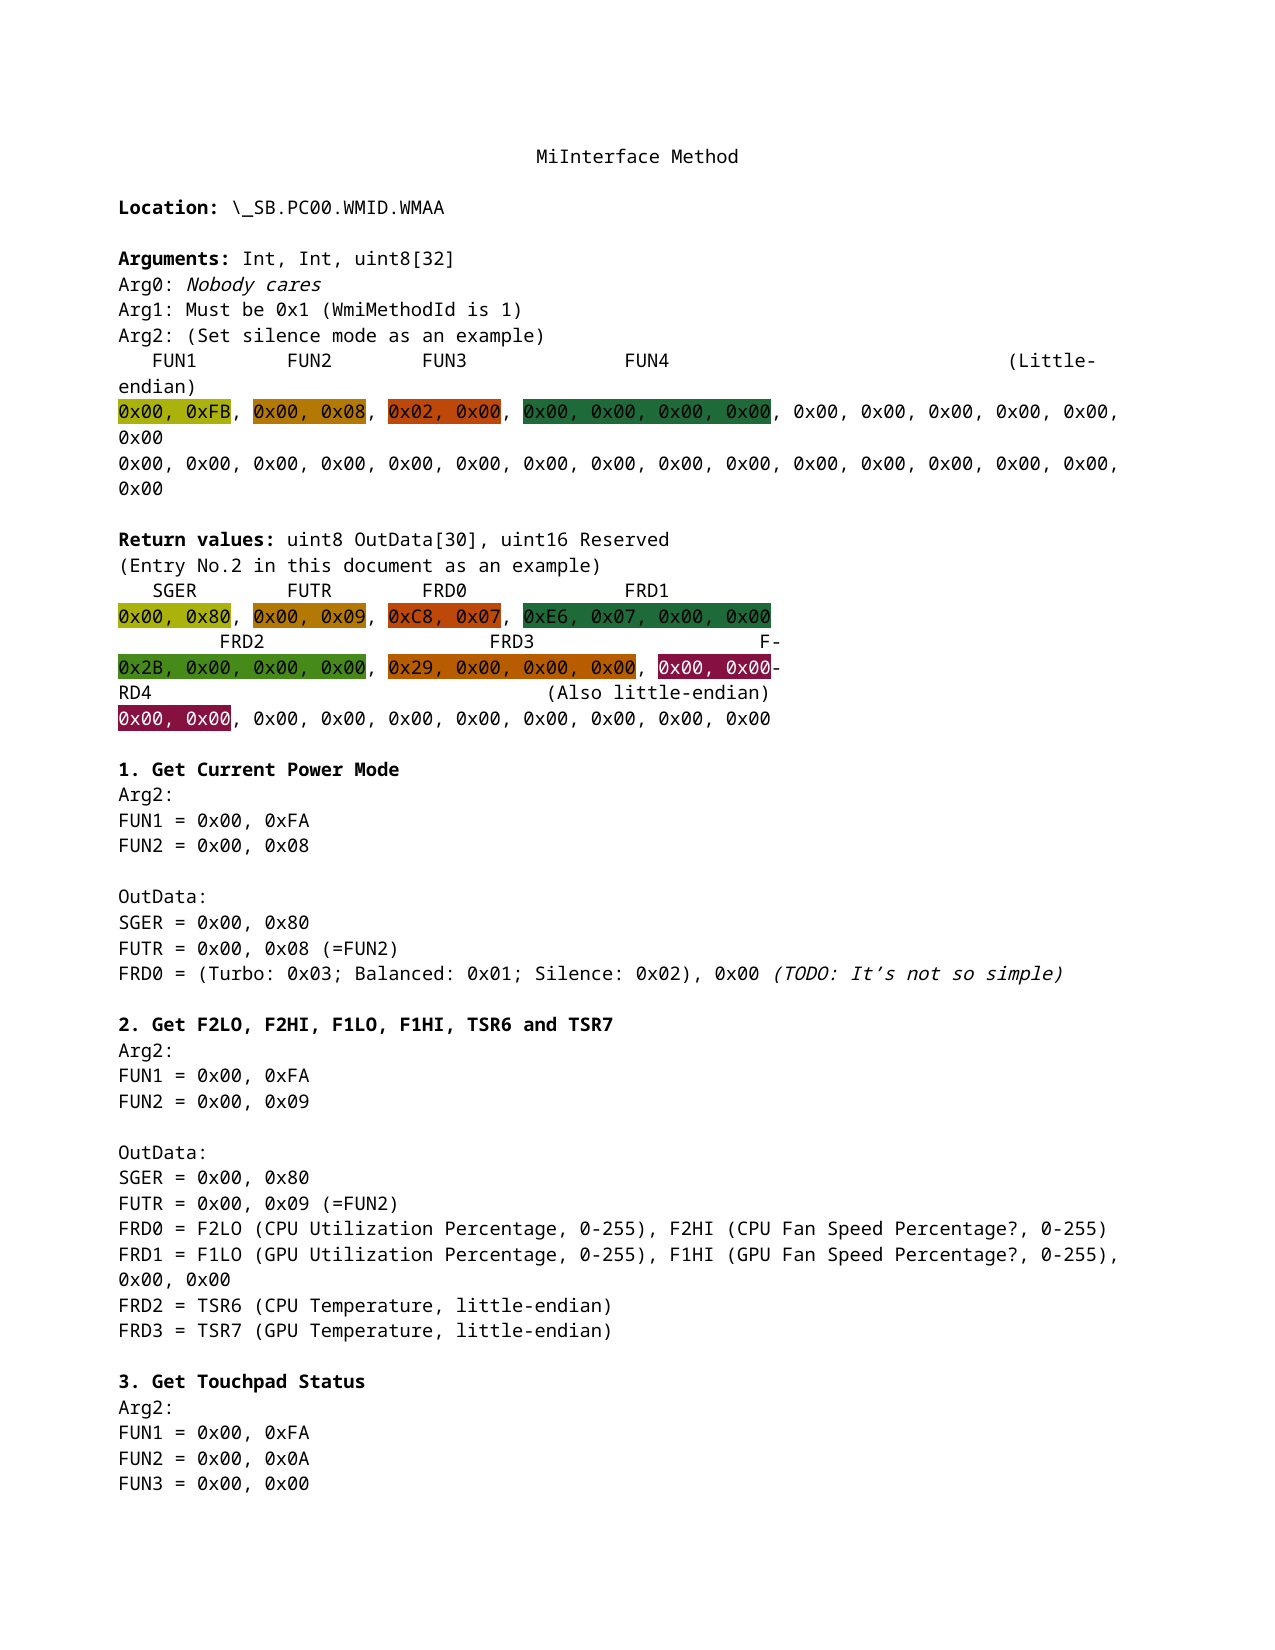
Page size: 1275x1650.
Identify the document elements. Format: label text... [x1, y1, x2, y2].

text Arg2: (Set silence mode as an example) [118, 322, 1157, 348]
text FUN2 = 0x00, 0x0A [118, 1445, 1157, 1471]
text Arg2: [118, 1037, 1157, 1062]
text Arg1: Must be 0x1 (WmiMethodId is 1) [118, 297, 1157, 322]
text Location: \_SB.PC00.WMID.WMAA [118, 195, 1157, 220]
text FRD2 = TSR6 (CPU Temperature, little-endian) [118, 1292, 1157, 1318]
text Arg2: [118, 782, 1157, 807]
text Arg2: [118, 1394, 1157, 1420]
text FUN1 FUN2 FUN3 FUN4 (Little-endian) [118, 348, 1157, 399]
text 0x00, 0x00, 0x00, 0x00, 0x00, 0x00, 0x00, 0x00, 0x00, 0x00, 0x00, 0x00, 0x00, 0x00, 0x00, 0x00 [118, 450, 1157, 501]
text FUN1 = 0x00, 0xFA [118, 1062, 1157, 1088]
text OutData: [118, 1139, 1157, 1164]
text MiInterface Method [118, 144, 1157, 169]
text FUN3 = 0x00, 0x00 [118, 1471, 1157, 1496]
text SGER FUTR FRD0 FRD1 [118, 577, 1157, 603]
text FUN1 = 0x00, 0xFA [118, 807, 1157, 833]
text 3. Get Touchpad Status [118, 1369, 1157, 1394]
text FRD3 = TSR7 (GPU Temperature, little-endian) [118, 1318, 1157, 1343]
text FRD0 = F2LO (CPU Utilization Percentage, 0-255), F2HI (CPU Fan Speed Percentage?, 0-255) [118, 1216, 1157, 1241]
text FUN2 = 0x00, 0x08 [118, 833, 1157, 858]
text FRD1 = F1LO (GPU Utilization Percentage, 0-255), F1HI (GPU Fan Speed Percentage?, 0-255), 0x00, 0x00 [118, 1241, 1157, 1292]
text SGER = 0x00, 0x80 [118, 909, 1157, 935]
text (Entry No.2 in this document as an example) [118, 552, 1157, 577]
text Arguments: Int, Int, uint8[32] [118, 246, 1157, 271]
text OutData: [118, 884, 1157, 909]
text 1. Get Current Power Mode [118, 756, 1157, 782]
text 0x00, 0xFB, 0x00, 0x08, 0x02, 0x00, 0x00, 0x00, 0x00, 0x00, 0x00, 0x00, 0x00, 0x00, 0x00, 0x00 [118, 399, 1157, 450]
text FUN1 = 0x00, 0xFA [118, 1420, 1157, 1445]
text FRD2 FRD3 F- 0x2B, 0x00, 0x00, 0x00, 0x29, 0x00, 0x00, 0x00, 0x00, 0x00- [118, 628, 1157, 679]
text FUN2 = 0x00, 0x09 [118, 1088, 1157, 1113]
text 2. Get F2LO, F2HI, F1LO, F1HI, TSR6 and TSR7 [118, 1011, 1157, 1037]
text SGER = 0x00, 0x80 [118, 1164, 1157, 1190]
text Arg0: Nobody cares [118, 271, 1157, 297]
text FRD0 = (Turbo: 0x03; Balanced: 0x01; Silence: 0x02), 0x00 (TODO: It’s not so simple) [118, 960, 1157, 986]
text 0x00, 0x80, 0x00, 0x09, 0xC8, 0x07, 0xE6, 0x07, 0x00, 0x00 [118, 603, 1157, 628]
text FUTR = 0x00, 0x09 (=FUN2) [118, 1190, 1157, 1216]
text Return values: uint8 OutData[30], uint16 Reserved [118, 526, 1157, 552]
text FUTR = 0x00, 0x08 (=FUN2) [118, 935, 1157, 960]
text RD4 (Also little-endian) 0x00, 0x00, 0x00, 0x00, 0x00, 0x00, 0x00, 0x00, 0x00, 0x00 [118, 679, 1157, 731]
